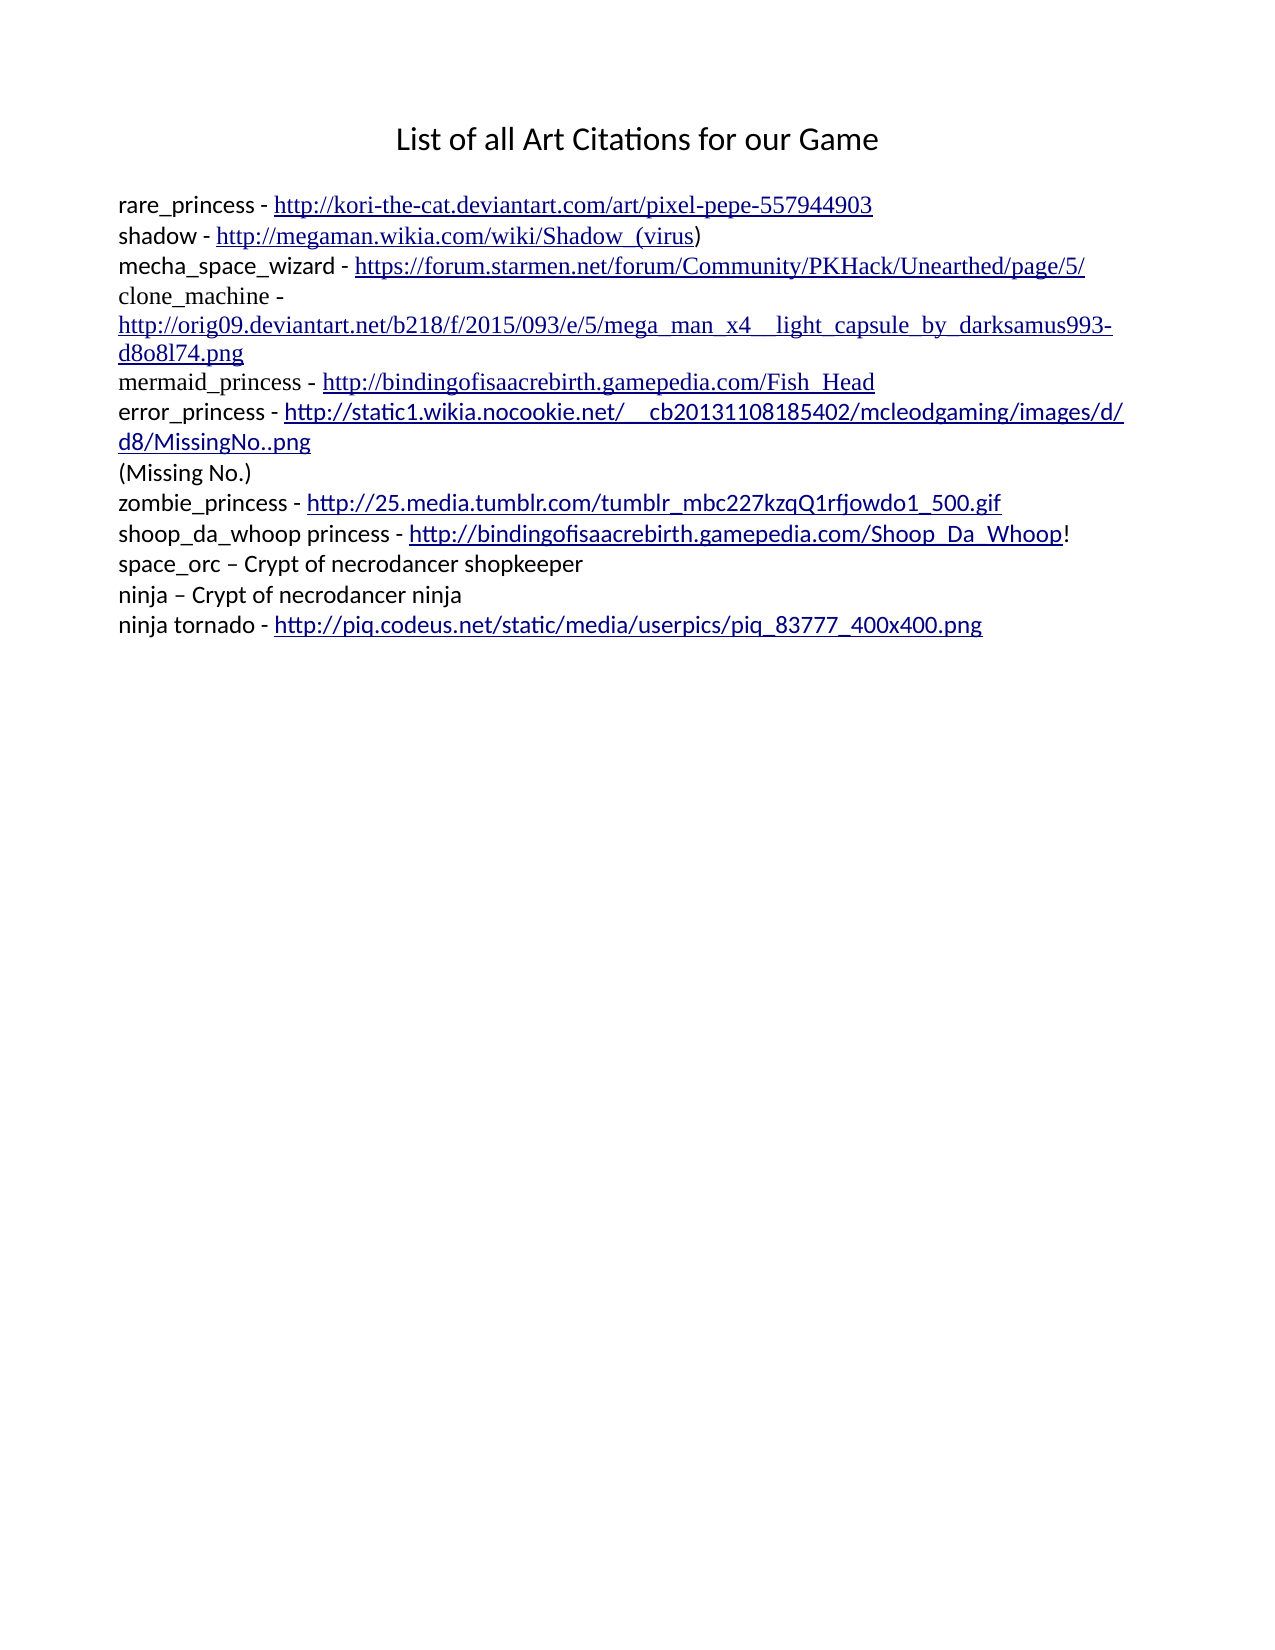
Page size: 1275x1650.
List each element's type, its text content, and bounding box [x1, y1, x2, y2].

text shoop_da_whoop princess - http://bindingofisaacrebirth.gamepedia.com/Shoop_Da_Whoop! [118, 518, 1157, 548]
text ninja tornado - http://piq.codeus.net/static/media/userpics/piq_83777_400x400.png [118, 609, 1157, 640]
text (Missing No.) [118, 457, 1157, 487]
text ninja – Crypt of necrodancer ninja [118, 579, 1157, 609]
text rare_princess - http://kori-the-cat.deviantart.com/art/pixel-pepe-557944903 [118, 189, 1157, 220]
text mecha_space_wizard - https://forum.starmen.net/forum/Community/PKHack/Unearthed/page/5/ [118, 250, 1157, 281]
text error_princess - http://static1.wikia.nocookie.net/__cb20131108185402/mcleodgaming/images/d/d8/MissingNo..png [118, 396, 1157, 457]
text mermaid_princess - http://bindingofisaacrebirth.gamepedia.com/Fish_Head [118, 367, 1157, 396]
text zombie_princess - http://25.media.tumblr.com/tumblr_mbc227kzqQ1rfjowdo1_500.gif [118, 487, 1157, 518]
text space_orc – Crypt of necrodancer shopkeeper [118, 548, 1157, 579]
text List of all Art Citations for our Game [118, 118, 1157, 159]
text shadow - http://megaman.wikia.com/wiki/Shadow_(virus) [118, 220, 1157, 250]
text clone_machine - http://orig09.deviantart.net/b218/f/2015/093/e/5/mega_man_x4__light_capsule_by_darksamus993-d8o8l74.png [118, 281, 1157, 367]
